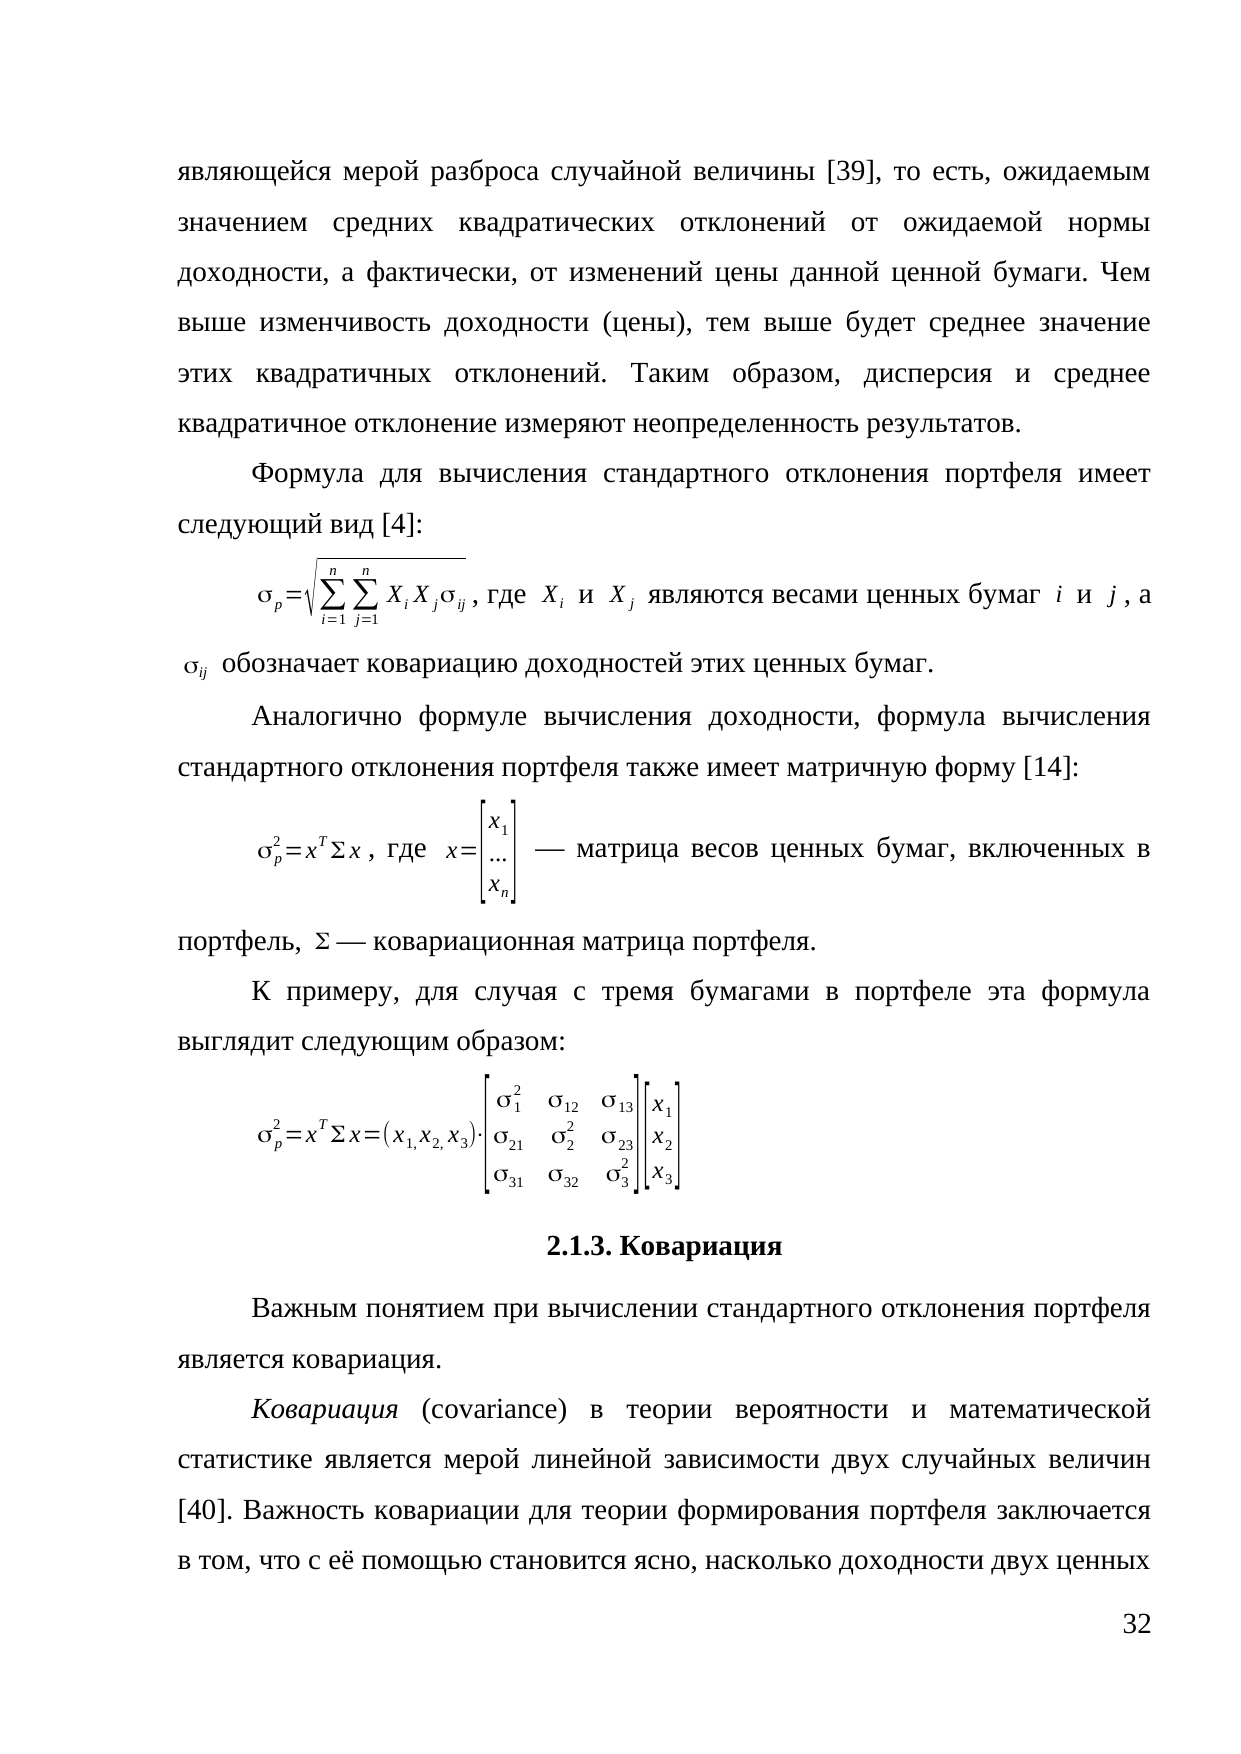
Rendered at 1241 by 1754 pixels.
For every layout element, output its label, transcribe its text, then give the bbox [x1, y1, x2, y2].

text К примеру, для случая с тремя бумагами в портфеле эта формула выглядит следующим образом: [177, 973, 1152, 1057]
text Важным понятием при вычислении стандартного отклонения портфеля является ковариация. [177, 1291, 1152, 1374]
text являющейся мерой разброса случайной величины [39], то есть, ожидаемым значением средних квадратических отклонений от ожидаемой нормы доходности, а фактически, от изменений цены данной ценной бумаги. Чем выше изменчивость доходности (цены), тем выше будет среднее значение этих квадратичных отклонений. Таким образом, дисперсия и среднее квадратичное отклонение измеряют неопределенность результатов. [177, 153, 1152, 439]
subtitle 2.1.3. Ковариация [177, 1228, 1152, 1261]
text Аналогично формуле вычисления доходности, формула вычисления стандартного отклонения портфеля также имеет матричную форму [14]: [177, 698, 1152, 782]
text Формула для вычисления стандартного отклонения портфеля имеет следующий вид [4]: [177, 455, 1152, 539]
text Ковариация (covariance) в теории вероятности и математической статистике является мерой линейной зависимости двух случайных величин [40]. Важность ковариации для теории формирования портфеля заключается в том, что с её помощью становится ясно, насколько доходности двух ценных [177, 1391, 1152, 1576]
text , где — матрица весов ценных бумаг, включенных в портфель, — ковариационная матрица портфеля. [177, 799, 1152, 956]
text , где и являются весами ценных бумаг и , а обозначает ковариацию доходностей этих ценных бумаг. [177, 556, 1152, 682]
